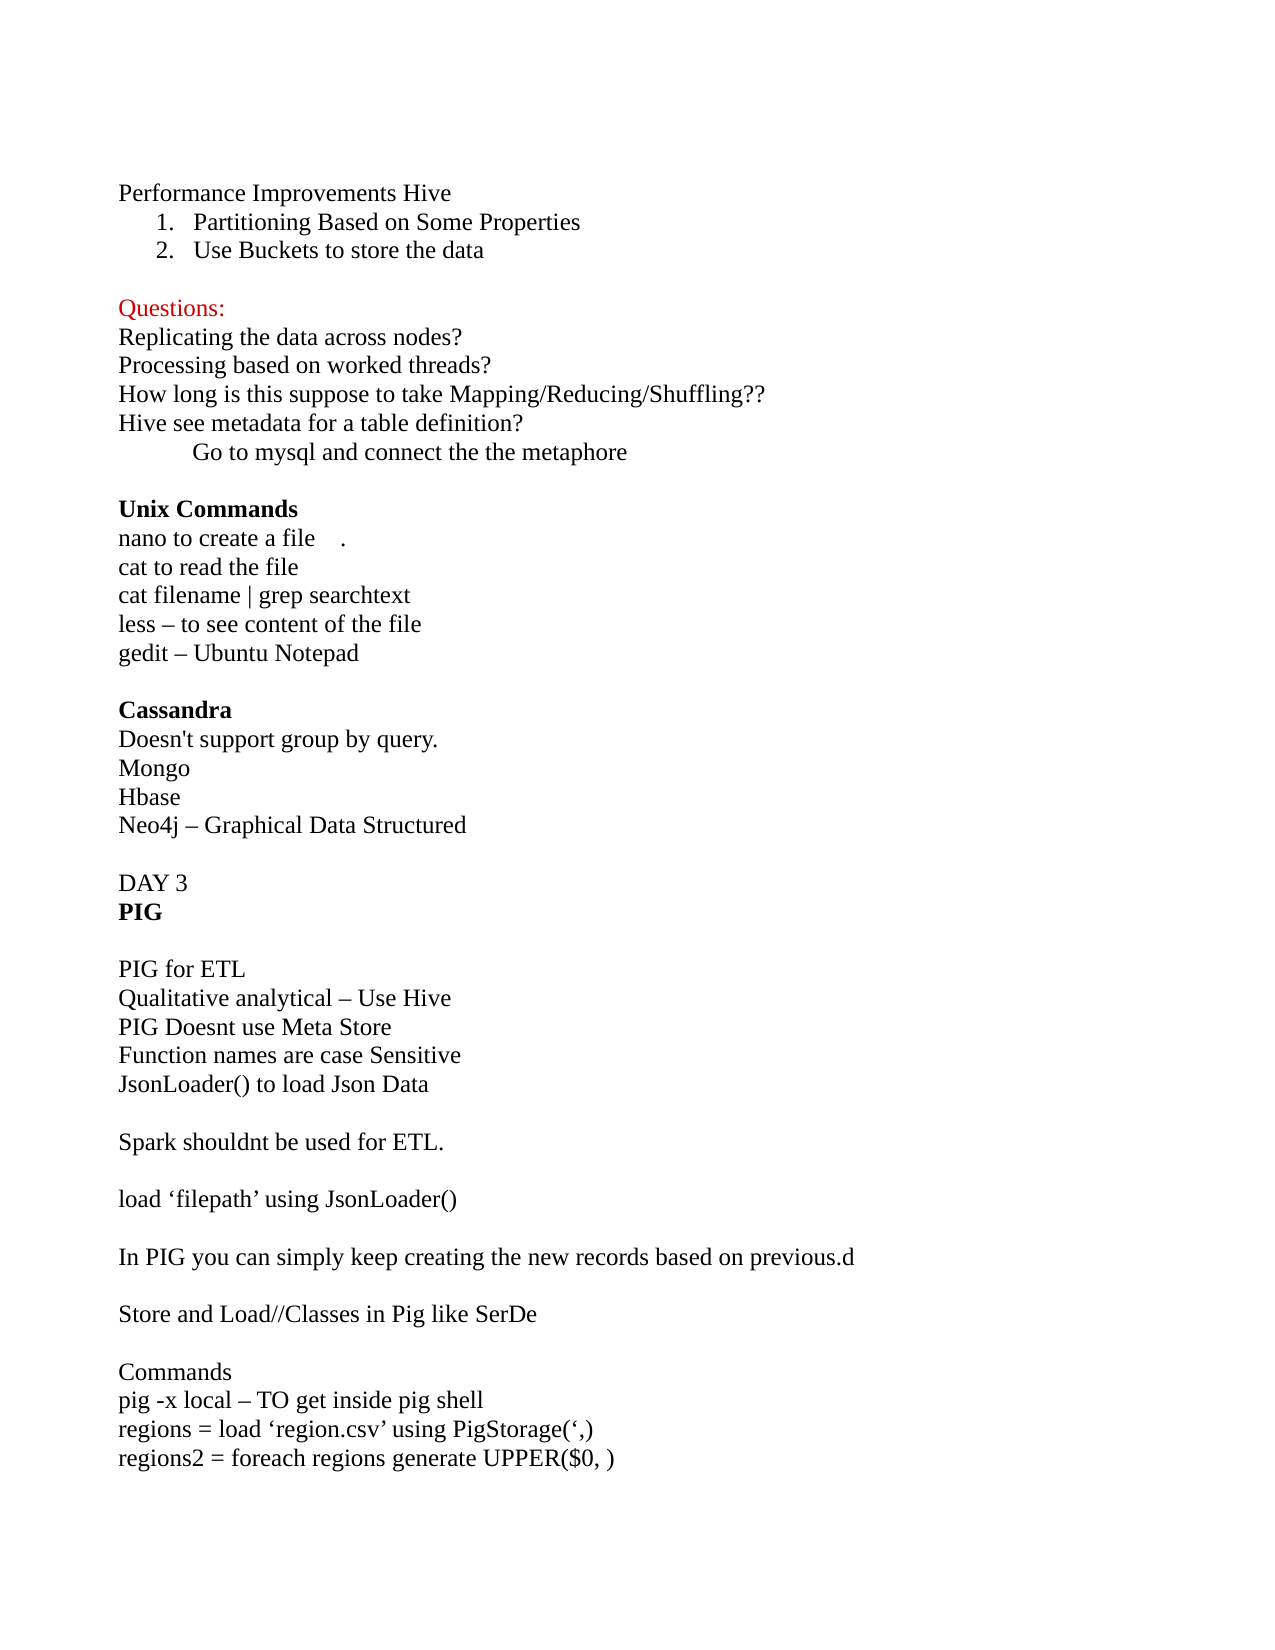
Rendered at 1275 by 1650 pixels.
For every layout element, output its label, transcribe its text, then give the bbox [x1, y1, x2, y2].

text Performance Improvements Hive [118, 178, 1157, 207]
text PIG Doesnt use Meta Store [118, 1012, 1157, 1041]
text cat filename | grep searchtext [118, 581, 1157, 609]
text Unix Commands [118, 494, 1157, 523]
text PIG for ETL [118, 954, 1157, 983]
text Hive see metadata for a table definition? [118, 408, 1157, 437]
text load ‘filepath’ using JsonLoader() [118, 1184, 1157, 1213]
text Neo4j – Graphical Data Structured [118, 811, 1157, 839]
text Doesn't support group by query. [118, 724, 1157, 753]
text Cassandra [118, 696, 1157, 724]
text regions = load ‘region.csv’ using PigStorage(‘,) [118, 1414, 1157, 1443]
text Processing based on worked threads? [118, 351, 1157, 379]
text nano to create a file . [118, 523, 1157, 552]
text Spark shouldnt be used for ETL. [118, 1127, 1157, 1156]
text Qualitative analytical – Use Hive [118, 983, 1157, 1012]
text Replicating the data across nodes? [118, 322, 1157, 351]
text less – to see content of the file [118, 609, 1157, 638]
text DAY 3 [118, 868, 1157, 897]
text JsonLoader() to load Json Data [118, 1069, 1157, 1098]
list Use Buckets to store the data [156, 236, 1157, 264]
text Function names are case Sensitive [118, 1041, 1157, 1069]
text How long is this suppose to take Mapping/Reducing/Shuffling?? [118, 379, 1157, 408]
text PIG [118, 897, 1157, 926]
text gedit – Ubuntu Notepad [118, 638, 1157, 667]
text In PIG you can simply keep creating the new records based on previous.d [118, 1242, 1157, 1271]
text Hbase [118, 782, 1157, 811]
text Commands [118, 1357, 1157, 1386]
text Go to mysql and connect the the metaphore [118, 437, 1157, 466]
text Questions: [118, 293, 1157, 322]
text cat to read the file [118, 552, 1157, 581]
text Store and Load//Classes in Pig like SerDe [118, 1299, 1157, 1328]
list Partitioning Based on Some Properties [156, 207, 1157, 236]
text Mongo [118, 753, 1157, 782]
text pig -x local – TO get inside pig shell [118, 1386, 1157, 1414]
text regions2 = foreach regions generate UPPER($0, ) [118, 1443, 1157, 1472]
